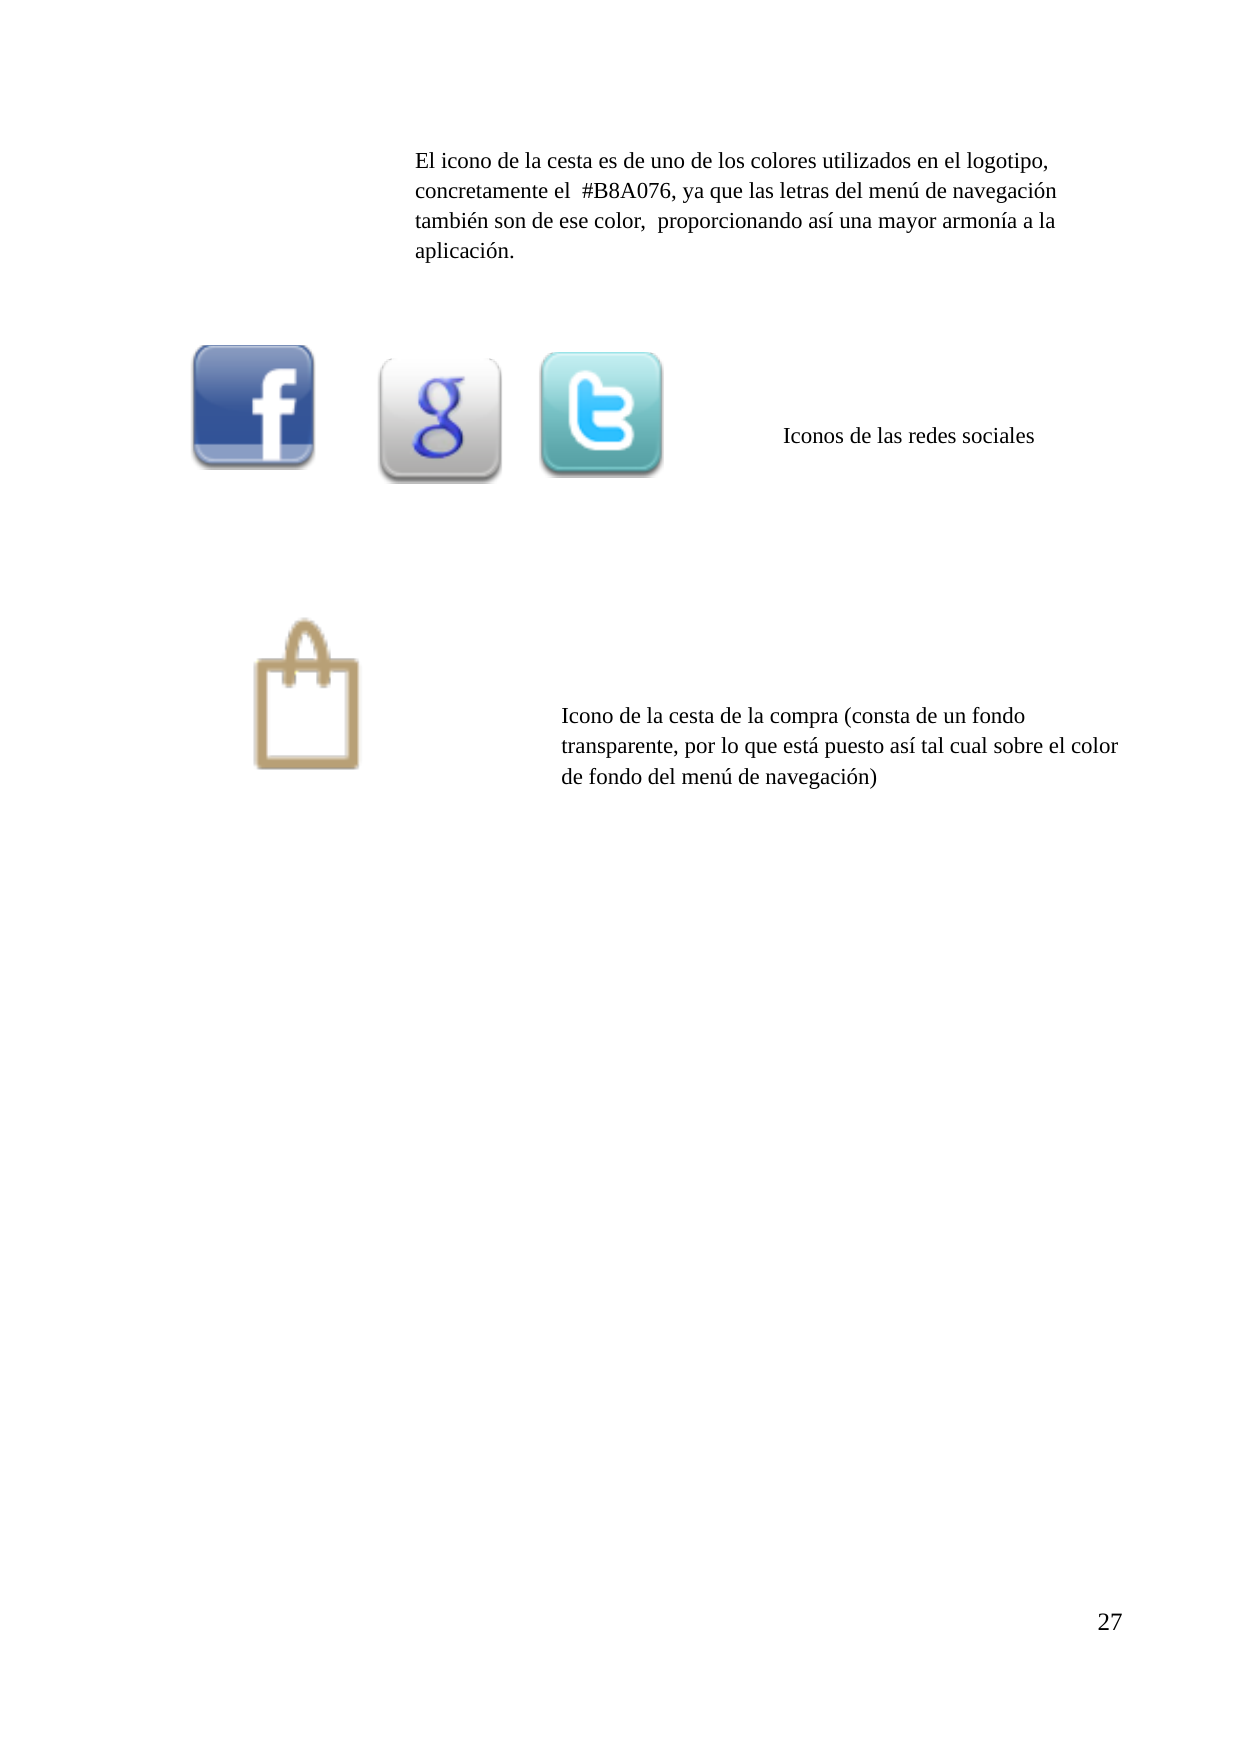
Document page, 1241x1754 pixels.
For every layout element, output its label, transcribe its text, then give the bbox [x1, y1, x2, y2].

text Icono de la cesta de la compra (consta de un fondo transparente, por lo que está puesto así tal cual sobre el color de fondo del menú de navegación) [463, 702, 1122, 789]
text [503, 422, 538, 449]
text Iconos de las redes sociales [664, 422, 1122, 449]
text [118, 702, 202, 789]
list El icono de la cesta es de uno de los colores utilizados en el logotipo, concretamente el #B8A076, ya que las letras del menú de navegación también son de ese color, proporcionando así una mayor armonía a la aplicación. [377, 147, 1122, 264]
text [316, 422, 377, 449]
picture [377, 358, 503, 484]
picture [202, 560, 463, 926]
picture [538, 352, 664, 478]
text [118, 422, 190, 449]
picture [190, 345, 316, 470]
